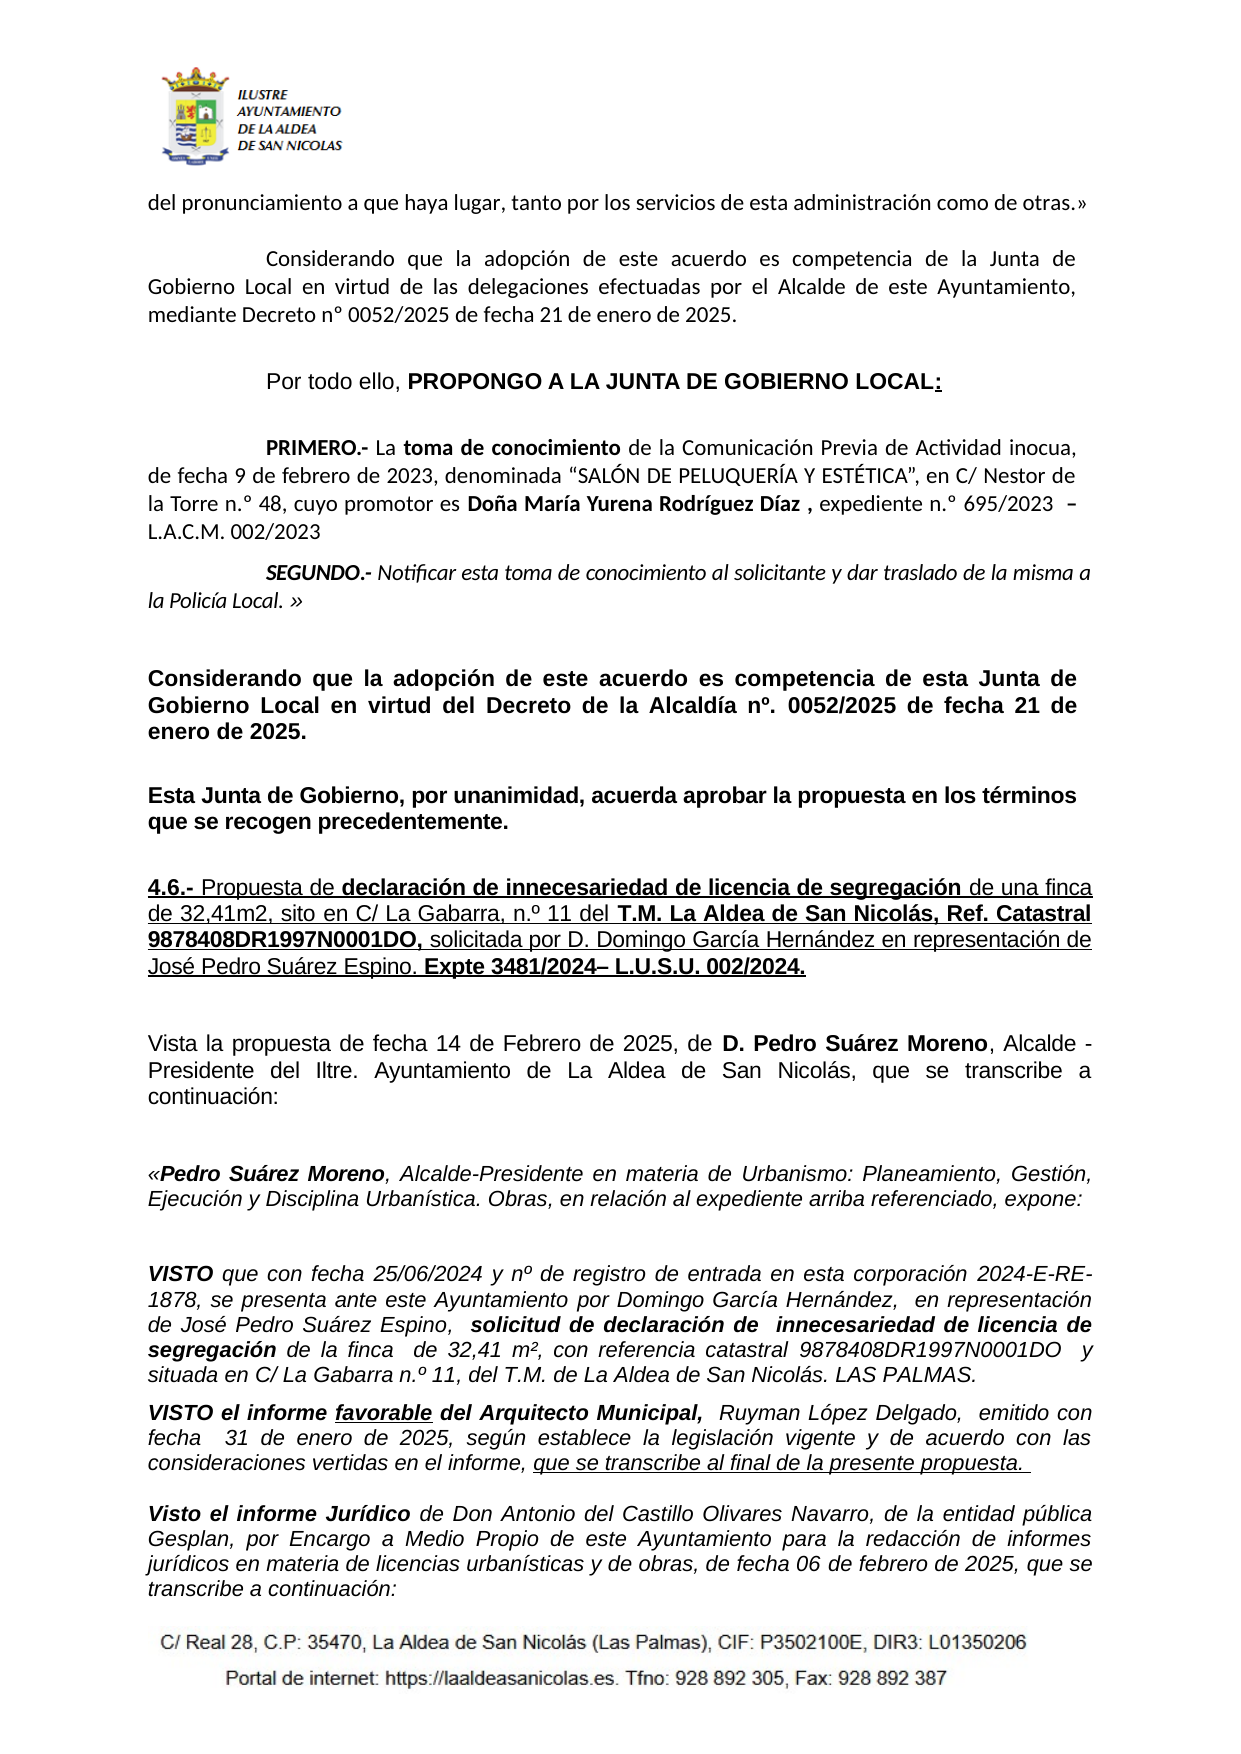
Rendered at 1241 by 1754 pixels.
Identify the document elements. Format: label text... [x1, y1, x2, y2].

text «Pedro Suárez Moreno, Alcalde-Presidente en materia de Urbanismo: Planeamiento, Gestión, Ejecución y Disciplina Urbanística. Obras, en relación al expediente arriba referenciado, expone: [148, 1161, 1093, 1211]
text de 32,41m2, sito en C/ La Gabarra, n.º 11 del T.M. La Aldea de San Nicolás, Ref. Catastral 9878408DR1997N0001DO, solicitada por D. Domingo García Hernández en representación de José Pedro Suárez Espino. Expte 3481/2024– L.U.S.U. 002/2024. [148, 898, 1093, 979]
picture [148, 59, 358, 173]
text Considerando que la adopción de este acuerdo es competencia de esta Junta de Gobierno Local en virtud del Decreto de la Alcaldía nº. 0052/2025 de fecha 21 de enero de 2025. [148, 665, 1078, 744]
text Vista la propuesta de fecha 14 de Febrero de 2025, de D. Pedro Suárez Moreno, Alcalde - Presidente del Iltre. Ayuntamiento de La Aldea de San Nicolás, que se transcribe a continuación: [148, 1030, 1093, 1109]
picture [148, 1626, 1034, 1694]
text Considerando que la adopción de este acuerdo es competencia de la Junta de Gobierno Local en virtud de las delegaciones efectuadas por el Alcalde de este Ayuntamiento, mediante Decreto nº 0052/2025 de fecha 21 de enero de 2025. [148, 244, 1078, 328]
text Visto el informe Jurídico de Don Antonio del Castillo Olivares Navarro, de la entidad pública Gesplan, por Encargo a Medio Propio de este Ayuntamiento para la redacción de informes jurídicos en materia de licencias urbanísticas y de obras, de fecha 06 de febrero de 2025, que se transcribe a continuación: [148, 1501, 1093, 1602]
text 4.6.- Propuesta de declaración de innecesariedad de licencia de segregación de una finca [148, 873, 1093, 896]
text PRIMERO.- La toma de conocimiento de la Comunicación Previa de Actividad inocua, de fecha 9 de febrero de 2023, denominada “SALÓN DE PELUQUERÍA Y ESTÉTICA”, en C/ Nestor de la Torre n.º 48, cuyo promotor es Doña María Yurena Rodríguez Díaz , expediente n.º 695/2023 – L.A.C.M. 002/2023 [148, 433, 1078, 546]
text VISTO el informe favorable del Arquitecto Municipal, Ruyman López Delgado, emitido con fecha 31 de enero de 2025, según establece la legislación vigente y de acuerdo con las consideraciones vertidas en el informe, que se transcribe al final de la presente propuesta. [148, 1400, 1093, 1476]
text VISTO que con fecha 25/06/2024 y nº de registro de entrada en esta corporación 2024-E-RE-1878, se presenta ante este Ayuntamiento por Domingo García Hernández, en representación de José Pedro Suárez Espino, solicitud de declaración de innecesariedad de licencia de segregación de la finca de 32,41 m², con referencia catastral 9878408DR1997N0001DO y situada en C/ La Gabarra n.º 11, del T.M. de La Aldea de San Nicolás. LAS PALMAS. [148, 1261, 1093, 1387]
text Por todo ello, PROPONGO A LA JUNTA DE GOBIERNO LOCAL: [148, 368, 1078, 394]
text SEGUNDO.- Notificar esta toma de conocimiento al solicitante y dar traslado de la misma a la Policía Local. » [148, 558, 1093, 614]
text Esta Junta de Gobierno, por unanimidad, acuerda aprobar la propuesta en los términos que se recogen precedentemente. [148, 782, 1078, 835]
text del pronunciamiento a que haya lugar, tanto por los servicios de esta administración como de otras.» [148, 188, 1093, 216]
